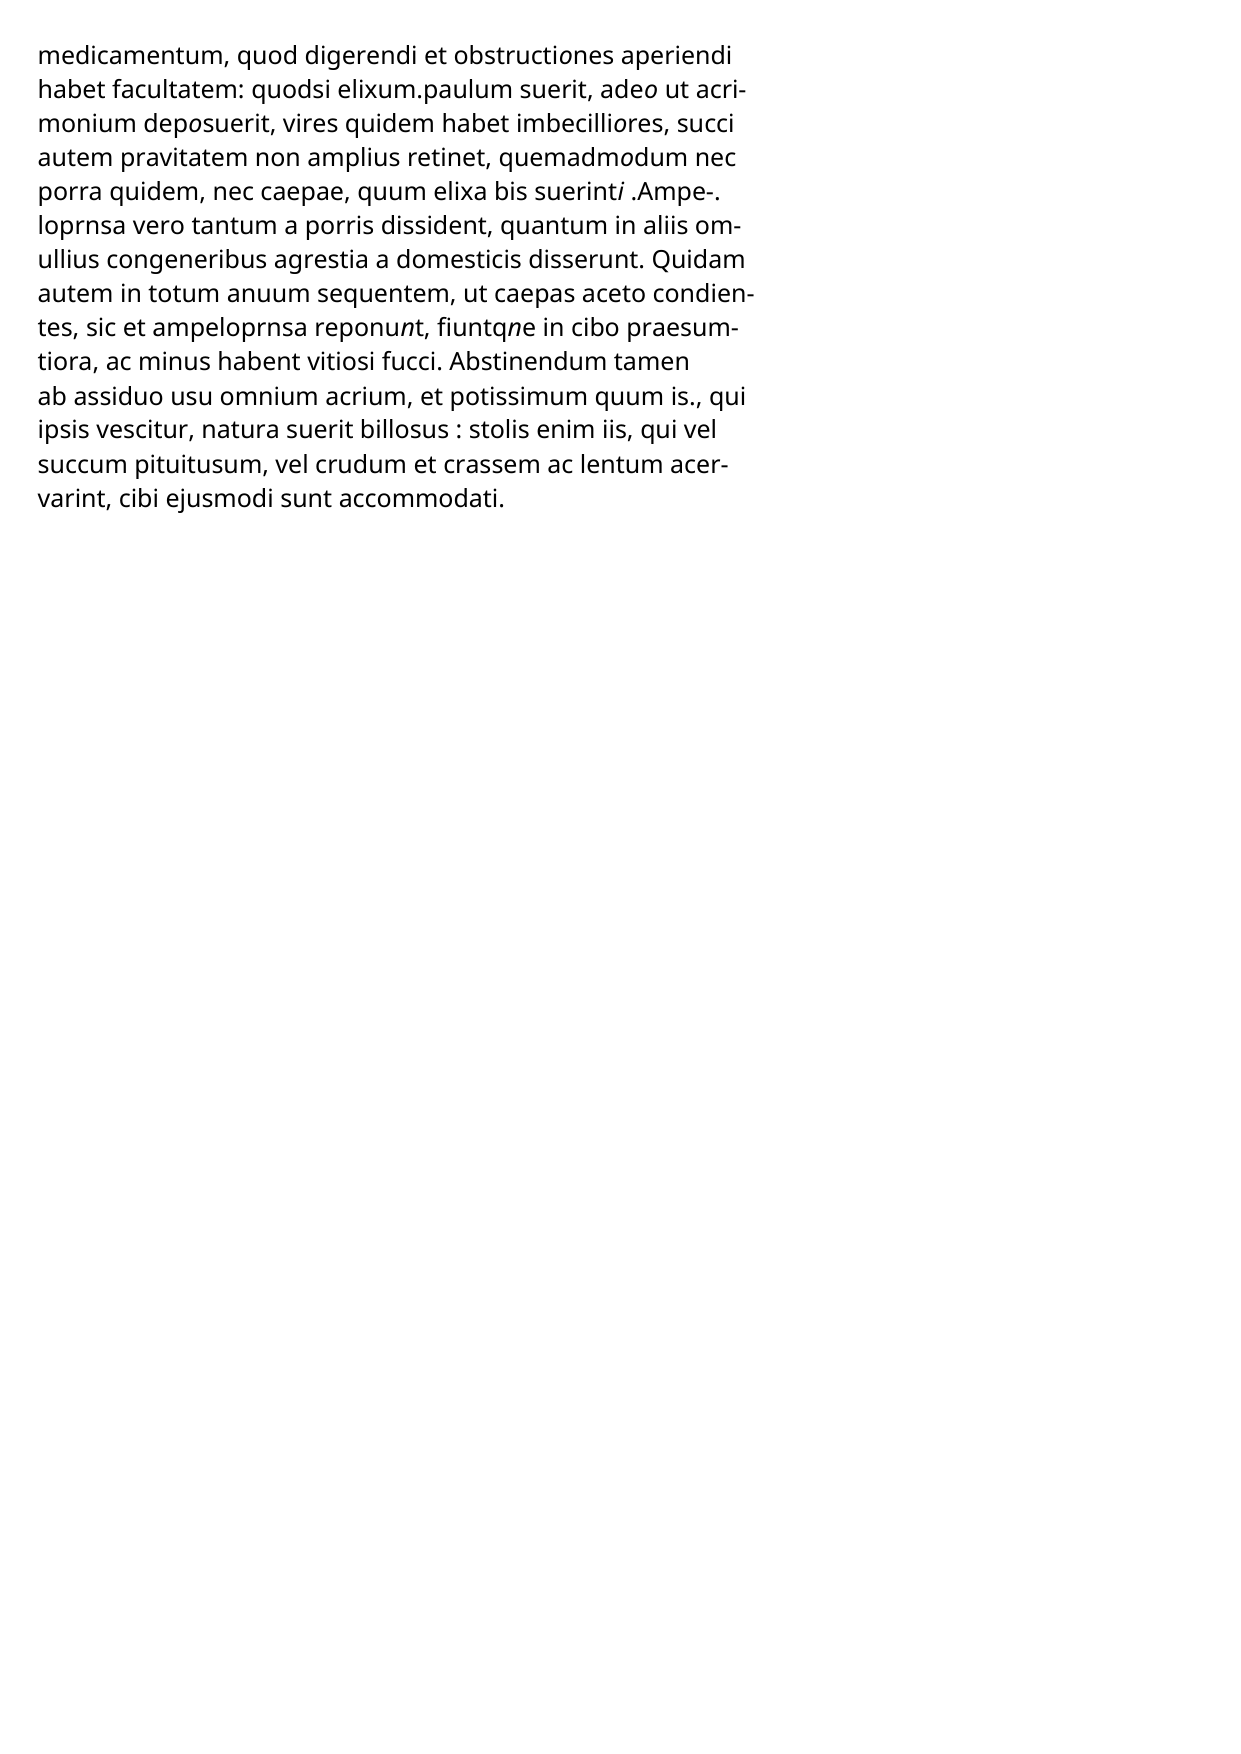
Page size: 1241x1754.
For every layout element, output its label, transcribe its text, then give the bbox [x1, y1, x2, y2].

text medicamentum, quod digerendi et obstructiones aperiendi habet facultatem: quodsi elixum.paulum suerit, adeo ut acri- monium deposuerit, vires quidem habet imbecilliores, succi autem pravitatem non amplius retinet, quemadmodum nec porra quidem, nec caepae, quum elixa bis suerinti .Ampe-. loprnsa vero tantum a porris dissident, quantum in aliis om- ullius congeneribus agrestia a domesticis disserunt. Quidam autem in totum anuum sequentem, ut caepas aceto condien- tes, sic et ampeloprnsa reponunt, fiuntqne in cibo praesum- tiora, ac minus habent vitiosi fucci. Abstinendum tamen ab assiduo usu omnium acrium, et potissimum quum is., qui ipsis vescitur, natura suerit billosus : stolis enim iis, qui vel succum pituitusum, vel crudum et crassem ac lentum acer- varint, cibi ejusmodi sunt accommodati. [37, 37, 1203, 514]
